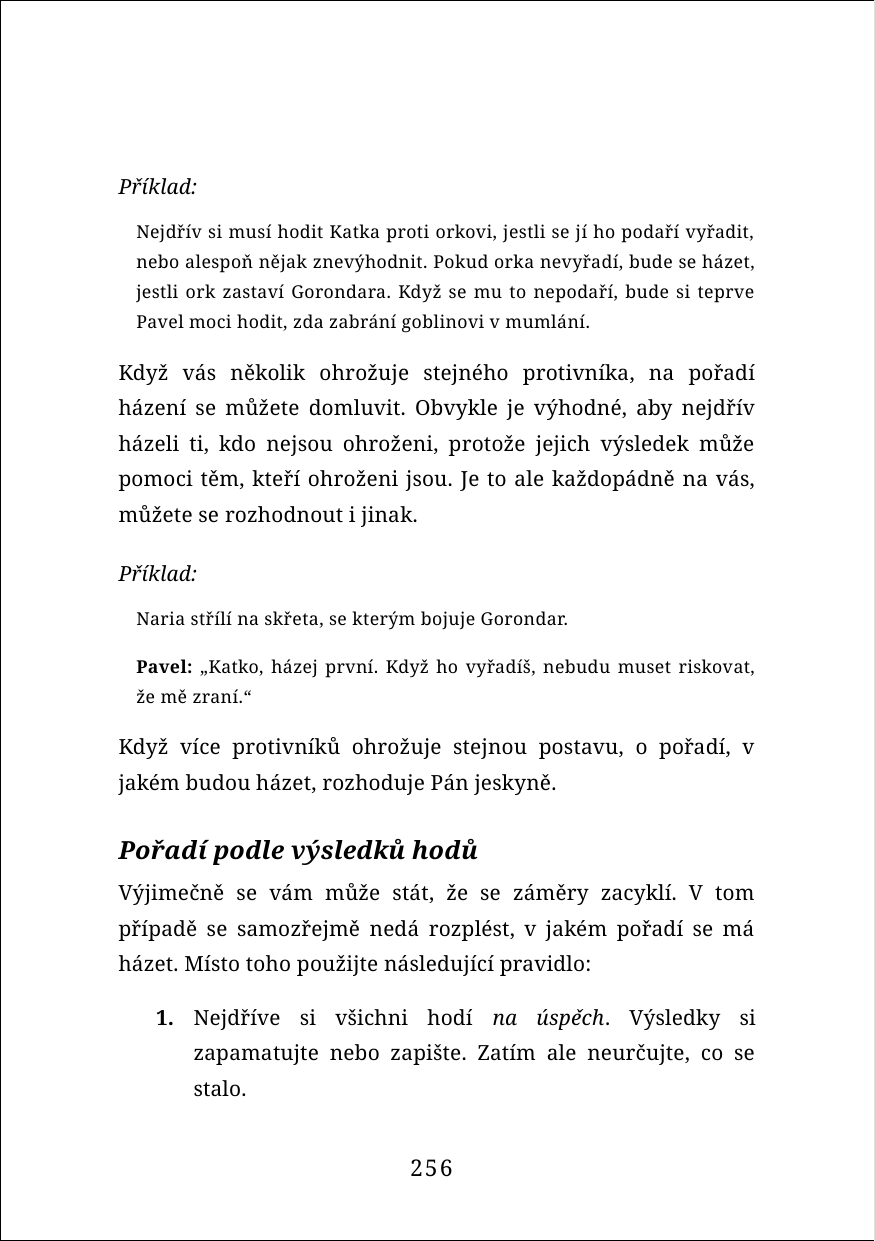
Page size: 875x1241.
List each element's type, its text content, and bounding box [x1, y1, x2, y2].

text Příklad: [118, 172, 756, 200]
text Výjimečně se vám může stát, že se záměry zacyklí. V tom případě se samozřejmě nedá rozplést, v jakém pořadí se má házet. Místo toho použijte následující pravidlo: [118, 878, 756, 978]
text Nejdřív si musí hodit Katka proti orkovi, jestli se jí ho podaří vyřadit, nebo alespoň nějak znevýhodnit. Pokud orka nevyřadí, bude se házet, jestli ork zastaví Gorondara. Když se mu to nepodaří, bude si teprve Pavel moci hodit, zda zabrání goblinovi v mumlání. [136, 219, 756, 334]
text Když více protivníků ohrožuje stejnou postavu, o pořadí, v jakém budou házet, rozhoduje Pán jeskyně. [118, 732, 756, 796]
text Když vás několik ohrožuje stejného protivníka, na pořadí házení se můžete domluvit. Obvykle je výhodné, aby nejdřív házeli ti, kdo nejsou ohroženi, protože jejich výsledek může pomoci těm, kteří ohroženi jsou. Je to ale každopádně na vás, můžete se rozhodnout i jinak. [118, 358, 756, 528]
subtitle Pořadí podle výsledků hodů [118, 833, 756, 867]
text Příklad: [118, 559, 756, 587]
text Pavel: „Katko, házej první. Když ho vyřadíš, nebudu muset riskovat, že mě zraní.“ [136, 654, 756, 708]
text Naria střílí na skřeta, se kterým bojuje Gorondar. [136, 606, 756, 630]
list Nejdříve si všichni hodí na úspěch. Výsledky si zapamatujte nebo zapište. Zatím ale neurčujte, co se stalo. [156, 1003, 756, 1102]
